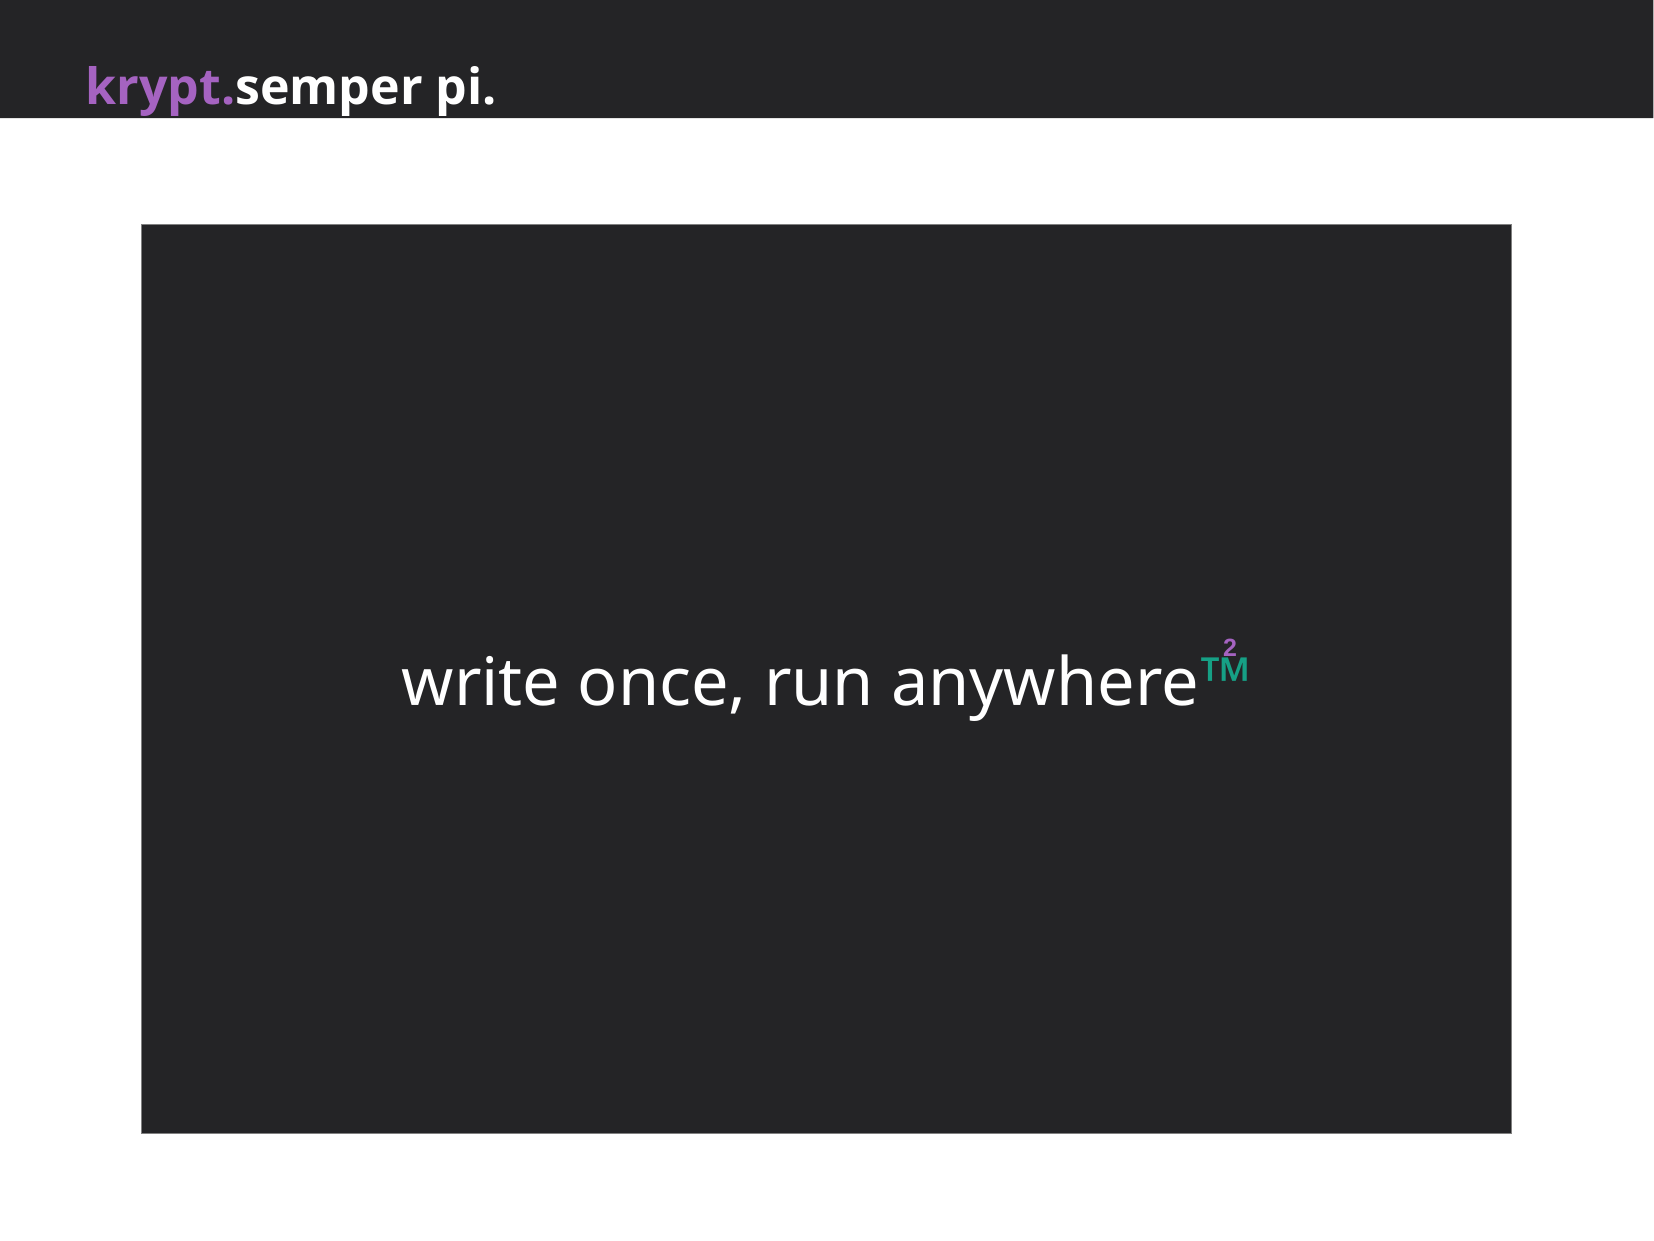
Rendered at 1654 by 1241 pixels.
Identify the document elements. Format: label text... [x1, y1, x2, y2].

text_box write once, run anywhere™ [141, 224, 1512, 1134]
text_box krypt.semper pi. [70, 43, 544, 119]
text_box 2 [1208, 625, 1252, 669]
text_box [0, 0, 1654, 119]
